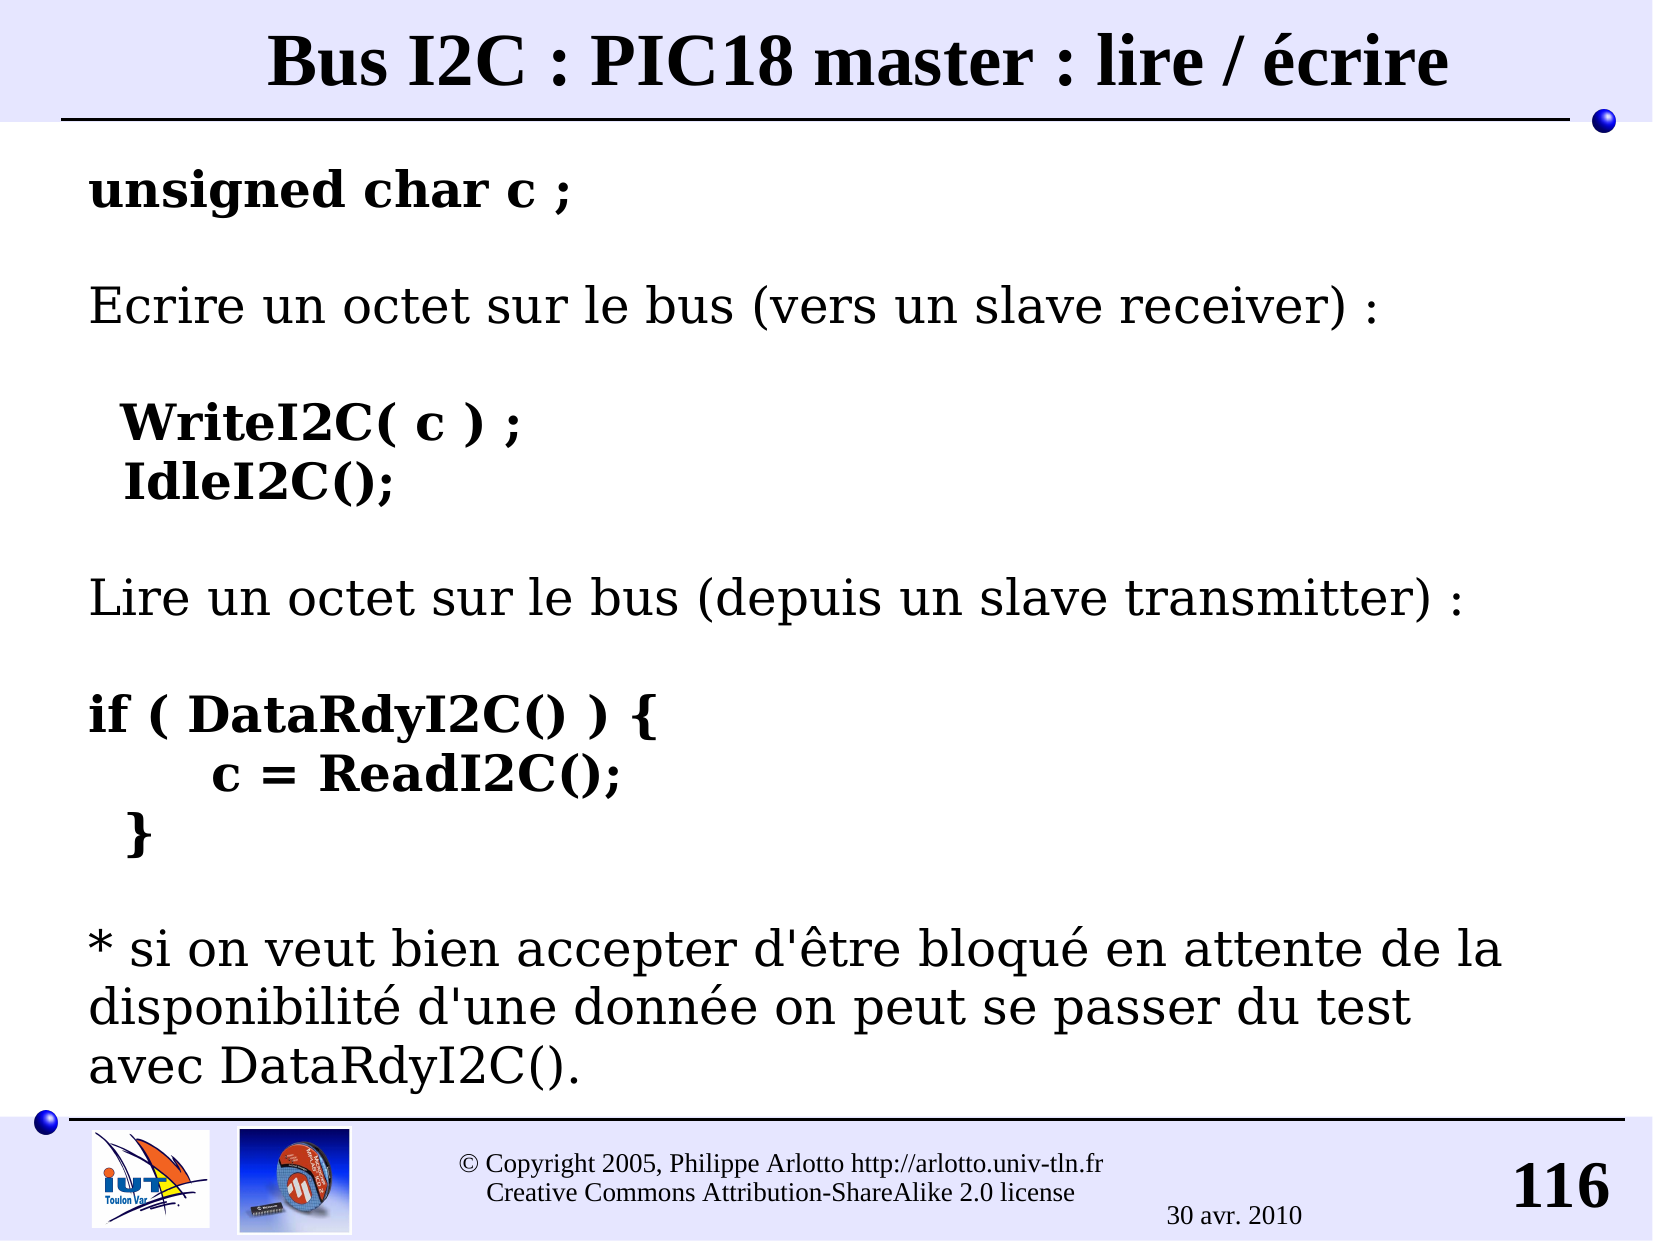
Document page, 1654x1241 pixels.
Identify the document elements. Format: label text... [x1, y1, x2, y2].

picture [237, 1126, 352, 1235]
text_box unsigned char c ; Ecrire un octet sur le bus (vers un slave receiver) : WriteI2C( c ) ; IdleI2C(); Lire un octet sur le bus (depuis un slave transmitter) : if ( DataRdyI2C() ) { c = ReadI2C(); } * si on veut bien accepter d'être bloqué en attente de la disponibilité d'une donnée on peut se passer du test avec DataRdyI2C(). [88, 159, 1625, 1095]
title Bus I2C : PIC18 master : lire / écrire [29, 11, 1653, 110]
